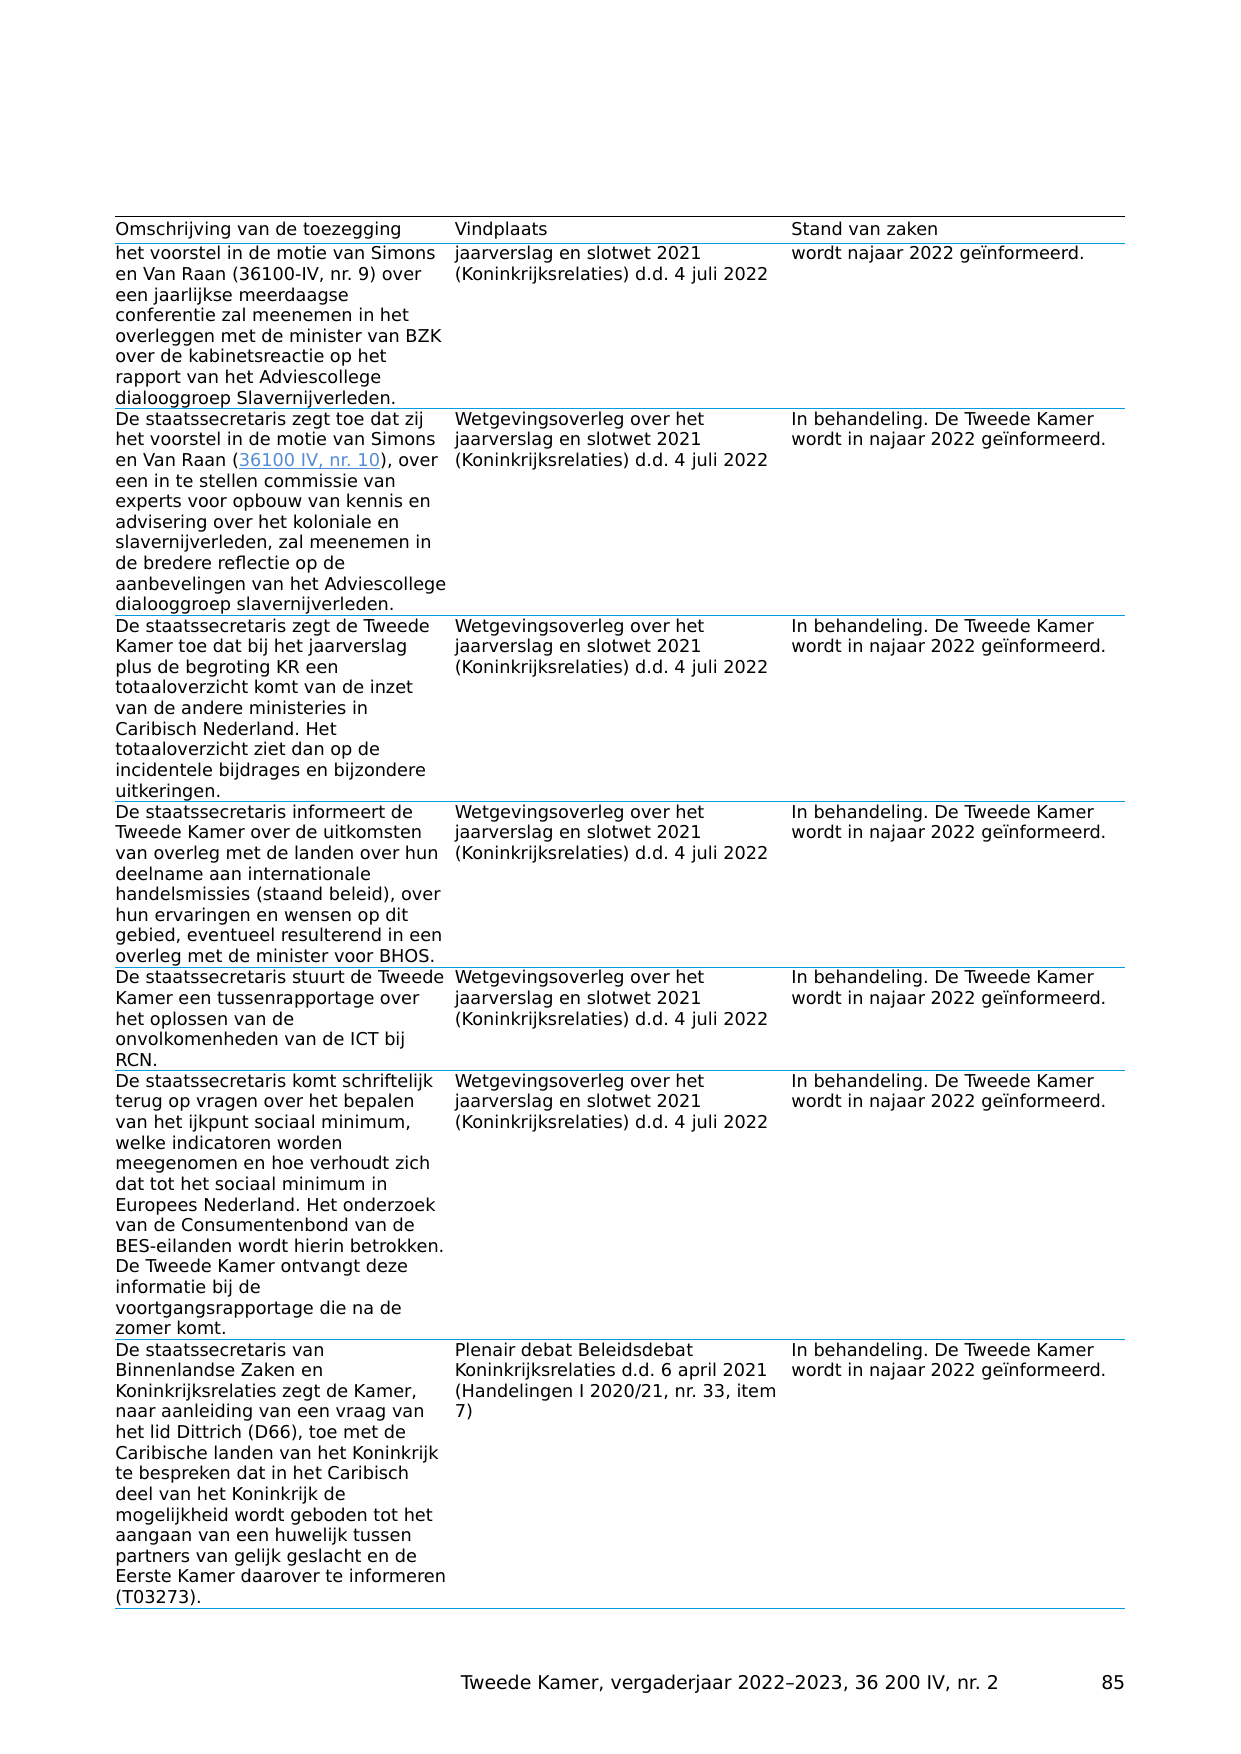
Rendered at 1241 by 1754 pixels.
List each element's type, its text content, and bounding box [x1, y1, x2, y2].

table_cell De staatssecretaris komt schriftelijk terug op vragen over het bepalen van het ijkpunt sociaal minimum, welke indicatoren worden meegenomen en hoe verhoudt zich dat tot het sociaal minimum in Europees Nederland. Het onderzoek van de Consumentenbond van de BES-eilanden wordt hierin betrokken. De Tweede Kamer ontvangt deze informatie bij de voortgangsrapportage die na de zomer komt. [115, 1071, 452, 1339]
table_cell De staatssecretaris zegt de Tweede Kamer toe dat bij het jaarverslag plus de begroting KR een totaaloverzicht komt van de inzet van de andere ministeries in Caribisch Nederland. Het totaaloverzicht ziet dan op de incidentele bijdrages en bijzondere uitkeringen. [115, 616, 452, 801]
table_cell Wetgevingsoverleg over het jaarverslag en slotwet 2021 (Koninkrijksrelaties) d.d. 4 juli 2022 [452, 1071, 788, 1339]
table_cell Wetgevingsoverleg over het jaarverslag en slotwet 2021 (Koninkrijksrelaties) d.d. 4 juli 2022 [452, 968, 788, 1070]
table_cell In behandeling. De Tweede Kamer wordt in najaar 2022 geïnformeerd. [788, 968, 1125, 1070]
table_cell Plenair debat Beleidsdebat Koninkrijksrelaties d.d. 6 april 2021 (Handelingen I 2020/21, nr. 33, item 7) [452, 1340, 788, 1608]
table_cell wordt najaar 2022 geïnformeerd. [788, 244, 1125, 408]
table_header Tabel 39 Door bewindslieden gedane toezeggingen die nog niet zijn afgerond (stand per 30 juni 2022) [115, 191, 1125, 216]
table_cell Stand van zaken [788, 217, 1125, 243]
table_cell Wetgevingsoverleg over het jaarverslag en slotwet 2021 (Koninkrijksrelaties) d.d. 4 juli 2022 [452, 616, 788, 801]
table_cell In behandeling. De Tweede Kamer wordt in najaar 2022 geïnformeerd. [788, 1340, 1125, 1608]
table_cell De staatssecretaris stuurt de Tweede Kamer een tussenrapportage over het oplossen van de onvolkomenheden van de ICT bij RCN. [115, 968, 452, 1070]
table_cell De staatssecretaris informeert de Tweede Kamer over de uitkomsten van overleg met de landen over hun deelname aan internationale handelsmissies (staand beleid), over hun ervaringen en wensen op dit gebied, eventueel resulterend in een overleg met de minister voor BHOS. [115, 802, 452, 967]
table_cell jaarverslag en slotwet 2021 (Koninkrijksrelaties) d.d. 4 juli 2022 [452, 244, 788, 408]
table_cell Wetgevingsoverleg over het jaarverslag en slotwet 2021 (Koninkrijksrelaties) d.d. 4 juli 2022 [452, 802, 788, 967]
table_cell Vindplaats [452, 217, 788, 243]
table_cell De staatssecretaris zegt toe dat zij het voorstel in de motie van Simons en Van Raan (36100 IV, nr. 10), over een in te stellen commissie van experts voor opbouw van kennis en advisering over het koloniale en slavernijverleden, zal meenemen in de bredere reflectie op de aanbevelingen van het Adviescollege dialooggroep slavernijverleden. [115, 409, 452, 615]
table_cell In behandeling. De Tweede Kamer wordt in najaar 2022 geïnformeerd. [788, 1071, 1125, 1339]
table_cell het voorstel in de motie van Simons en Van Raan (36100-IV, nr. 9) over een jaarlijkse meerdaagse conferentie zal meenemen in het overleggen met de minister van BZK over de kabinetsreactie op het rapport van het Adviescollege dialooggroep Slavernijverleden. [115, 244, 452, 408]
table_cell In behandeling. De Tweede Kamer wordt in najaar 2022 geïnformeerd. [788, 616, 1125, 801]
table_cell Omschrijving van de toezegging [115, 217, 452, 243]
table_cell De staatssecretaris van Binnenlandse Zaken en Koninkrijksrelaties zegt de Kamer, naar aanleiding van een vraag van het lid Dittrich (D66), toe met de Caribische landen van het Koninkrijk te bespreken dat in het Caribisch deel van het Koninkrijk de mogelijkheid wordt geboden tot het aangaan van een huwelijk tussen partners van gelijk geslacht en de Eerste Kamer daarover te informeren (T03273). [115, 1340, 452, 1608]
table_cell In behandeling. De Tweede Kamer wordt in najaar 2022 geïnformeerd. [788, 802, 1125, 967]
table_cell In behandeling. De Tweede Kamer wordt in najaar 2022 geïnformeerd. [788, 409, 1125, 615]
table_cell Wetgevingsoverleg over het jaarverslag en slotwet 2021 (Koninkrijksrelaties) d.d. 4 juli 2022 [452, 409, 788, 615]
